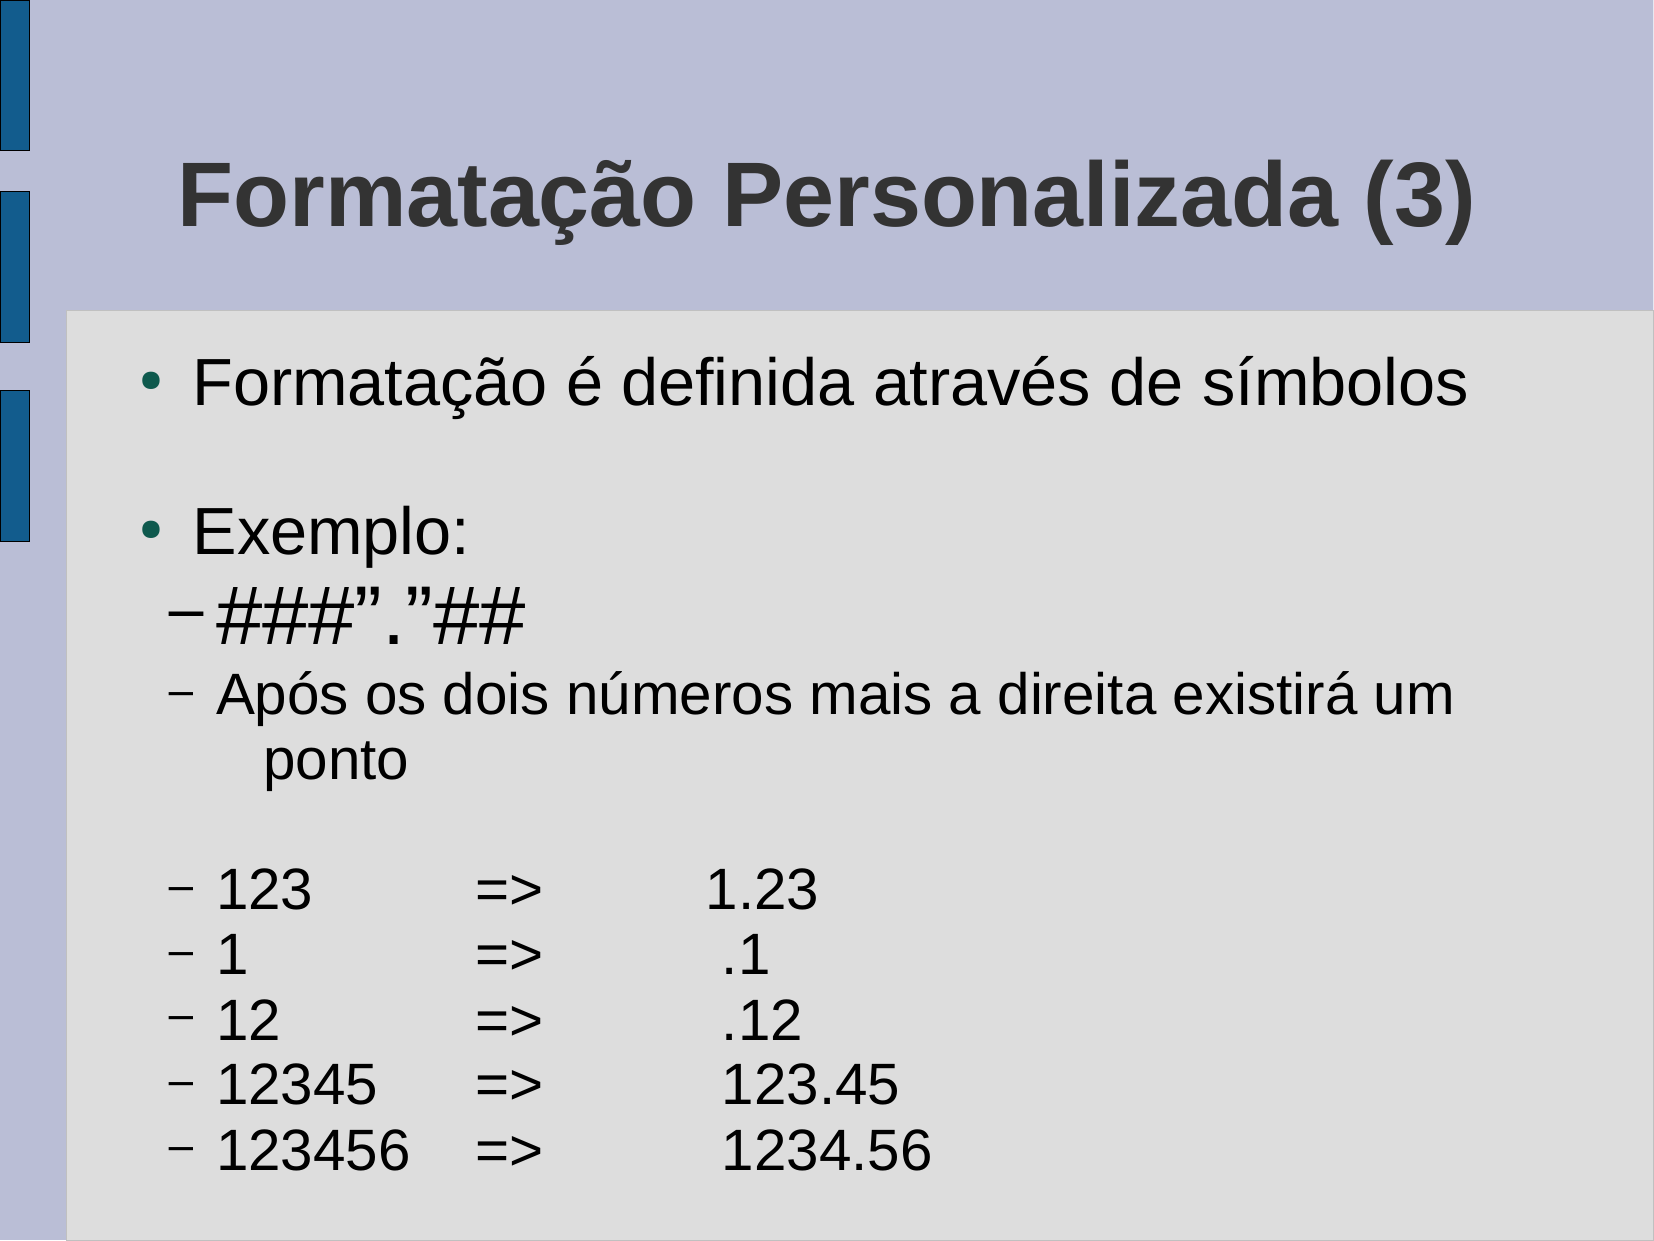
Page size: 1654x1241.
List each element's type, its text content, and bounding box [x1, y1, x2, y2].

title Formatação Personalizada (3) [121, 98, 1534, 291]
list Formatação é definida através de símbolos Exemplo: ###”.”## Após os dois números mais a direita existirá um ponto 123 => 1.23 1 => .1 12 => .12 12345 => 123.45 123456 => 1234.56 [121, 344, 1534, 1181]
